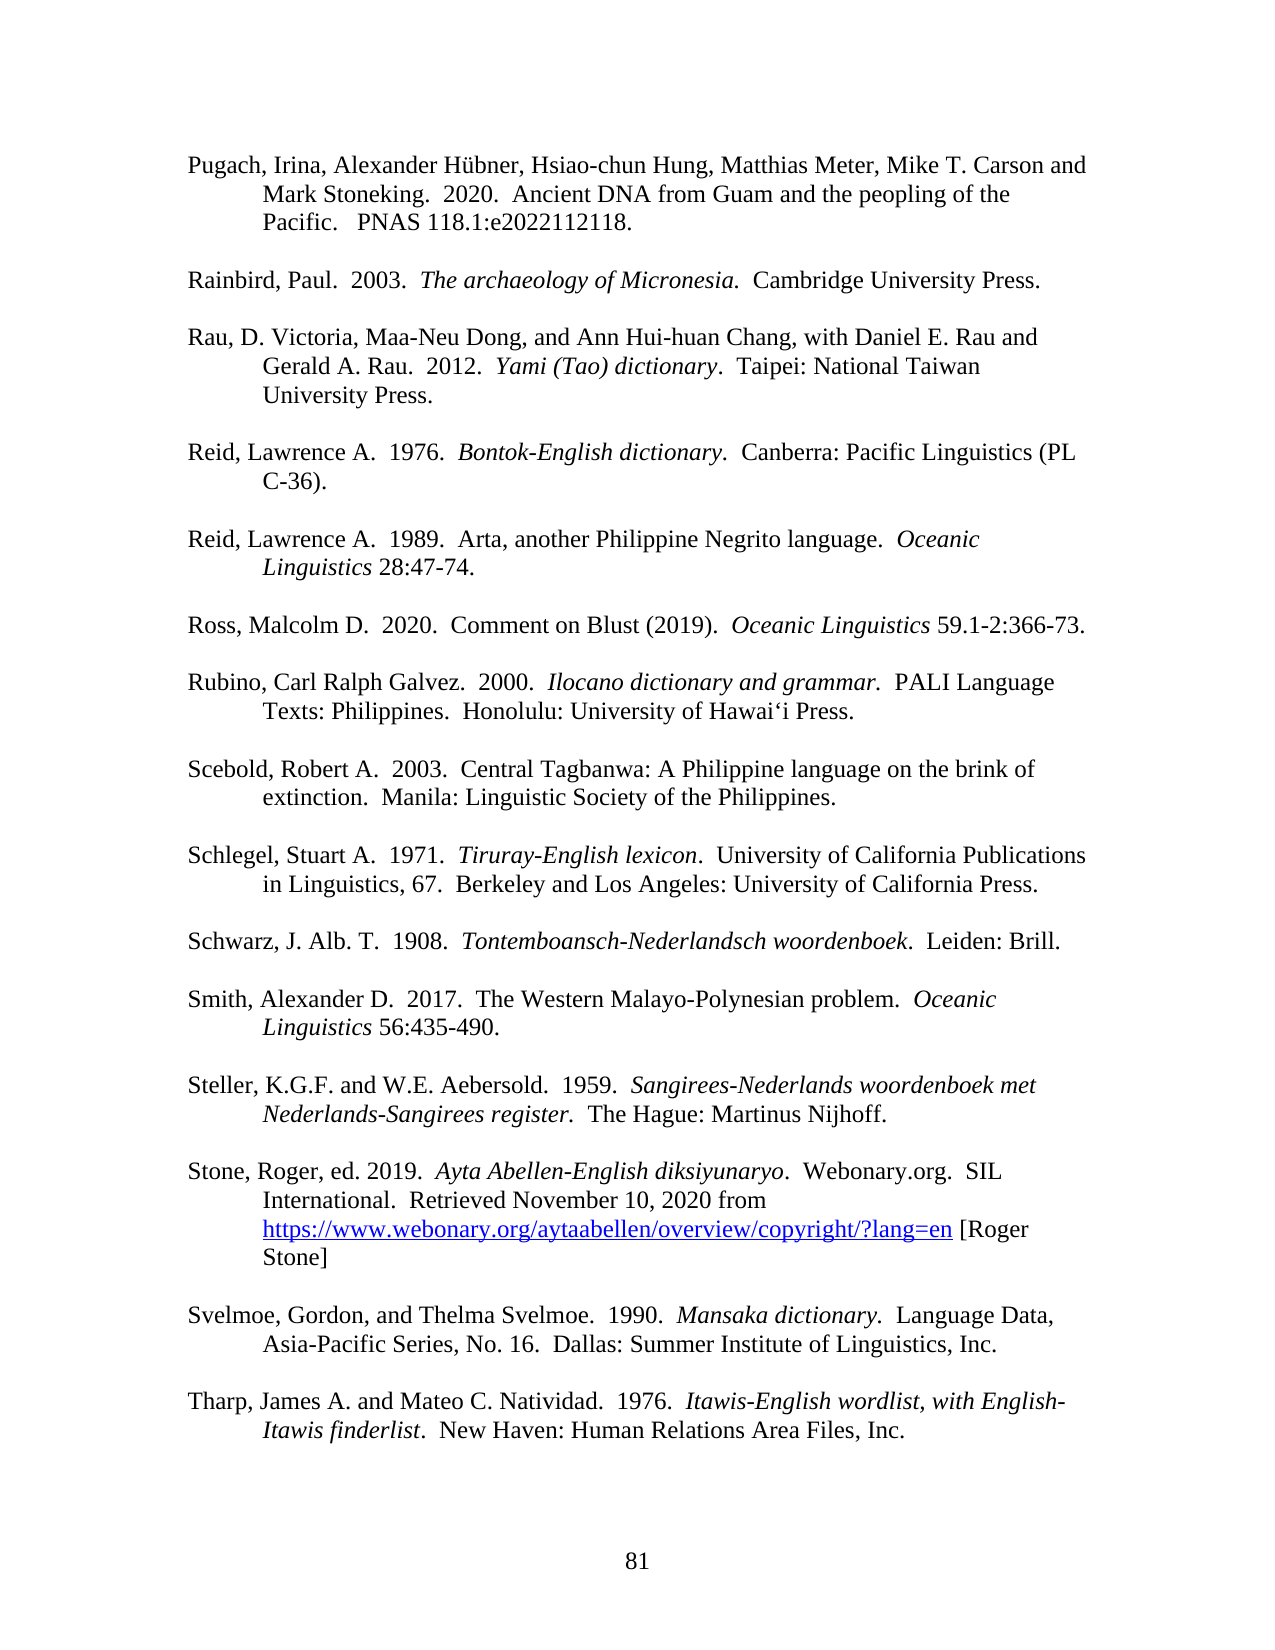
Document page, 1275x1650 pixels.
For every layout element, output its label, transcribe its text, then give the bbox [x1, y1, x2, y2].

text Pacific. PNAS 118.1:e2022112118. [187, 207, 1087, 236]
text Reid, Lawrence A. 1976. Bontok-English dictionary. Canberra: Pacific Linguistics (PL [187, 437, 1087, 466]
text Svelmoe, Gordon, and Thelma Svelmoe. 1990. Mansaka dictionary. Language Data, [187, 1300, 1087, 1329]
text Stone] [187, 1242, 1087, 1271]
text https://www.webonary.org/aytaabellen/overview/copyright/?lang=en [Roger [187, 1214, 1087, 1242]
text Rainbird, Paul. 2003. The archaeology of Micronesia. Cambridge University Press. [187, 265, 1087, 294]
text Schlegel, Stuart A. 1971. Tiruray-English lexicon. University of California Publications [187, 840, 1087, 869]
text Pugach, Irina, Alexander Hübner, Hsiao-chun Hung, Matthias Meter, Mike T. Carson and [187, 150, 1087, 179]
text International. Retrieved November 10, 2020 from [187, 1185, 1087, 1214]
text Linguistics 28:47-74. [187, 552, 1087, 581]
text in Linguistics, 67. Berkeley and Los Angeles: University of California Press. [187, 869, 1087, 897]
text Gerald A. Rau. 2012. Yami (Tao) dictionary. Taipei: National Taiwan [187, 351, 1087, 380]
text Tharp, James A. and Mateo C. Natividad. 1976. Itawis-English wordlist, with English- [187, 1386, 1087, 1415]
text Asia-Pacific Series, No. 16. Dallas: Summer Institute of Linguistics, Inc. [187, 1329, 1087, 1357]
text Nederlands-Sangirees register. The Hague: Martinus Nijhoff. [187, 1099, 1087, 1127]
text University Press. [187, 380, 1087, 409]
text Itawis finderlist. New Haven: Human Relations Area Files, Inc. [187, 1415, 1087, 1444]
text Schwarz, J. Alb. T. 1908. Tontemboansch-Nederlandsch woordenboek. Leiden: Brill. [187, 926, 1087, 955]
text Mark Stoneking. 2020. Ancient DNA from Guam and the peopling of the [187, 179, 1087, 207]
text Rau, D. Victoria, Maa-Neu Dong, and Ann Hui-huan Chang, with Daniel E. Rau and [187, 322, 1087, 351]
text Texts: Philippines. Honolulu: University of Hawai‘i Press. [187, 696, 1087, 725]
text C-36). [187, 466, 1087, 495]
text Smith, Alexander D. 2017. The Western Malayo-Polynesian problem. Oceanic [187, 984, 1087, 1012]
text Linguistics 56:435-490. [187, 1012, 1087, 1041]
text extinction. Manila: Linguistic Society of the Philippines. [187, 782, 1087, 811]
text Scebold, Robert A. 2003. Central Tagbanwa: A Philippine language on the brink of [187, 754, 1087, 782]
text Rubino, Carl Ralph Galvez. 2000. Ilocano dictionary and grammar. PALI Language [187, 667, 1087, 696]
text Reid, Lawrence A. 1989. Arta, another Philippine Negrito language. Oceanic [187, 524, 1087, 552]
text Ross, Malcolm D. 2020. Comment on Blust (2019). Oceanic Linguistics 59.1-2:366-73. [187, 610, 1087, 639]
text Stone, Roger, ed. 2019. Ayta Abellen-English diksiyunaryo. Webonary.org. SIL [187, 1156, 1087, 1185]
text Steller, K.G.F. and W.E. Aebersold. 1959. Sangirees-Nederlands woordenboek met [187, 1070, 1087, 1099]
